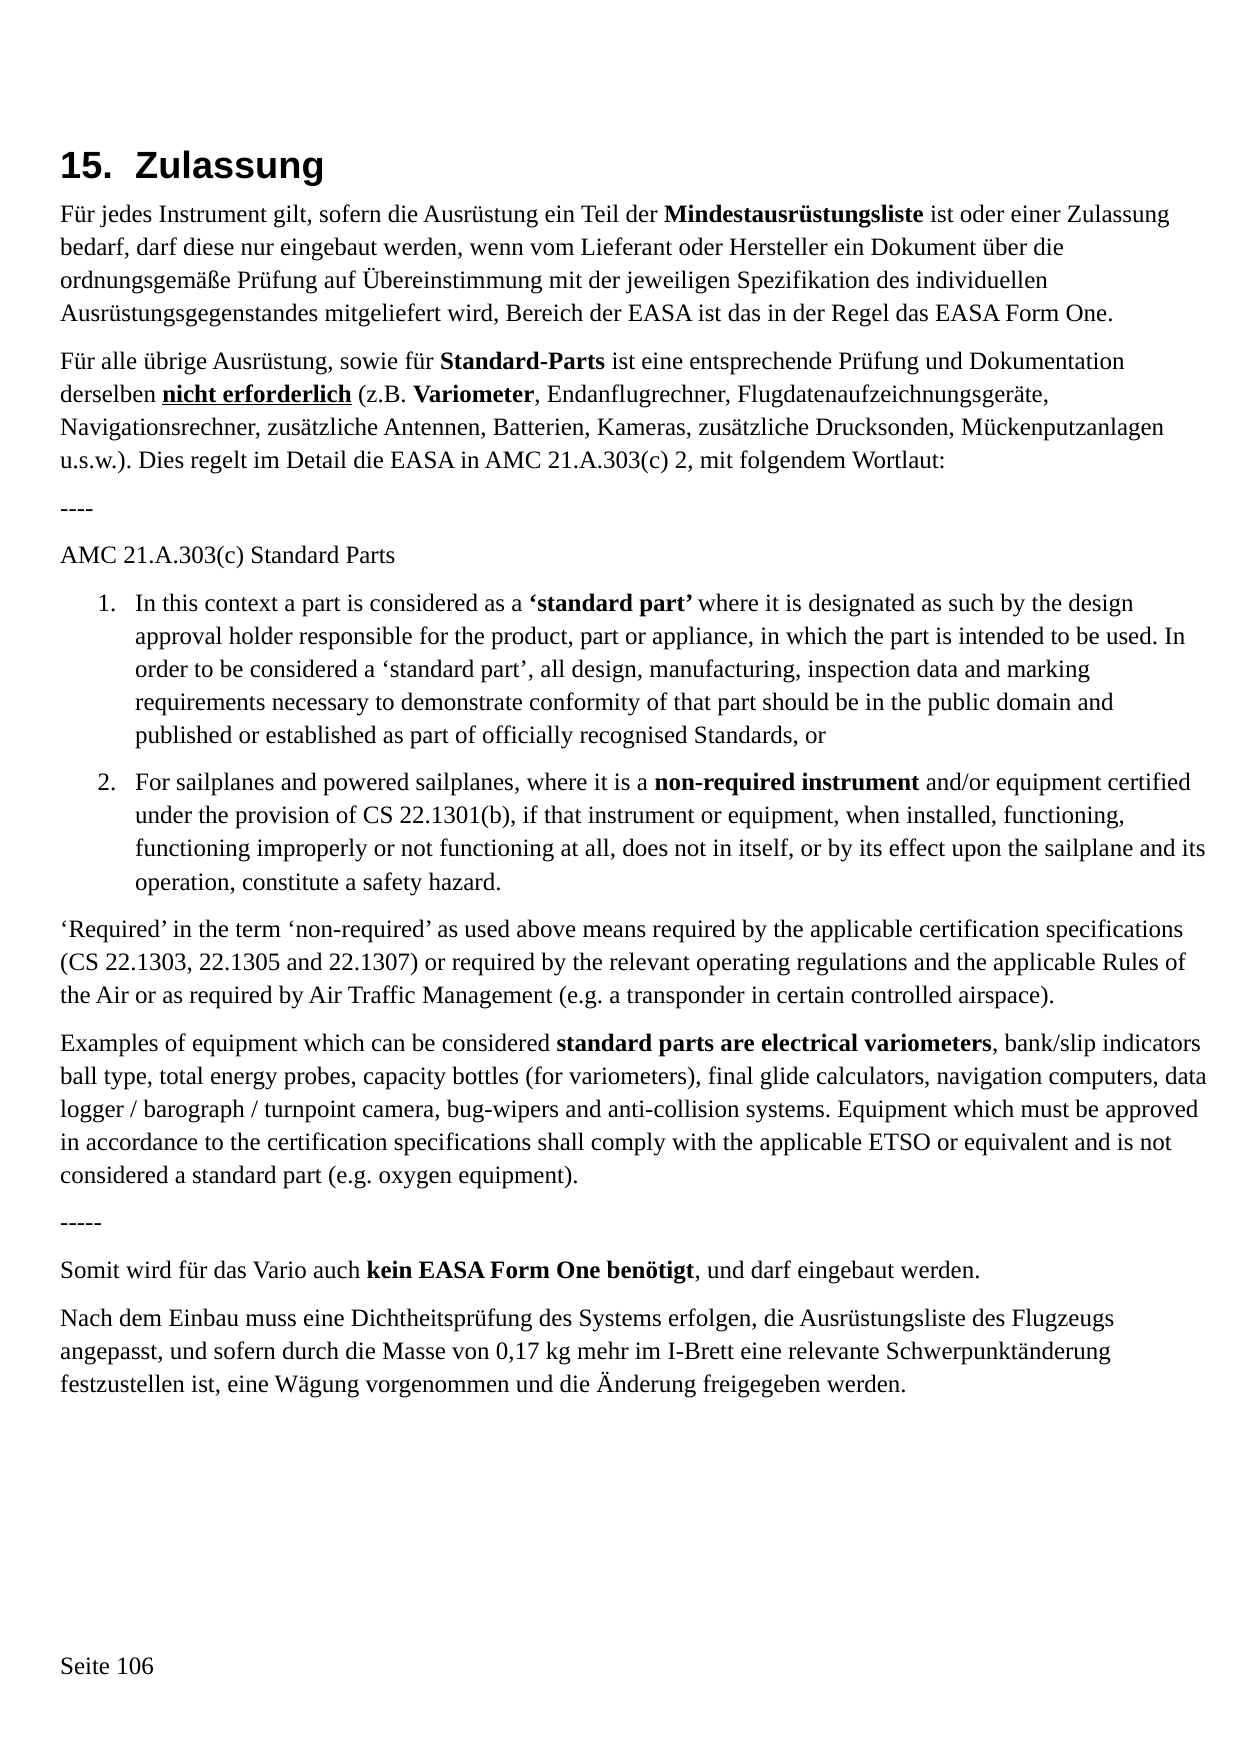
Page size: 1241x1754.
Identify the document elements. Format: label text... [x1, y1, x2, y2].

text AMC 21.A.303(c) Standard Parts [60, 540, 1207, 569]
text Somit wird für das Vario auch kein EASA Form One benötigt, und darf eingebaut werden. [60, 1255, 1207, 1284]
text Für alle übrige Ausrüstung, sowie für Standard-Parts ist eine entsprechende Prüfung und Dokumentation derselben nicht erforderlich (z.B. Variometer, Endanflugrechner, Flugdatenaufzeichnungsgeräte, Navigationsrechner, zusätzliche Antennen, Batterien, Kameras, zusätzliche Drucksonden, Mückenputzanlagen u.s.w.). Dies regelt im Detail die EASA in AMC 21.A.303(c) 2, mit folgendem Wortlaut: [60, 346, 1207, 474]
list For sailplanes and powered sailplanes, where it is a non-required instrument and/or equipment certified under the provision of CS 22.1301(b), if that instrument or equipment, when installed, functioning, functioning improperly or not functioning at all, does not in itself, or by its effect upon the sailplane and its operation, constitute a safety hazard. [97, 767, 1207, 895]
text ---- [60, 493, 1207, 521]
text Für jedes Instrument gilt, sofern die Ausrüstung ein Teil der Mindestausrüstungsliste ist oder einer Zulassung bedarf, darf diese nur eingebaut werden, wenn vom Lieferant oder Hersteller ein Dokument über die ordnungsgemäße Prüfung auf Übereinstimmung mit der jeweiligen Spezifikation des individuellen Ausrüstungsgegenstandes mitgeliefert wird, Bereich der EASA ist das in der Regel das EASA Form One. [60, 199, 1207, 327]
list In this context a part is considered as a ‘standard part’ where it is designated as such by the design approval holder responsible for the product, part or appliance, in which the part is intended to be used. In order to be considered a ‘standard part’, all design, manufacturing, inspection data and marking requirements necessary to demonstrate conformity of that part should be in the public domain and published or established as part of officially recognised Standards, or [97, 588, 1207, 749]
text ‘Required’ in the term ‘non-required’ as used above means required by the applicable certification specifications (CS 22.1303, 22.1305 and 22.1307) or required by the relevant operating regulations and the applicable Rules of the Air or as required by Air Traffic Management (e.g. a transponder in certain controlled airspace). [60, 914, 1207, 1009]
text ----- [60, 1207, 1207, 1236]
text Examples of equipment which can be considered standard parts are electrical variometers, bank/slip indicators ball type, total energy probes, capacity bottles (for variometers), final glide calculators, navigation computers, data logger / barograph / turnpoint camera, bug-wipers and anti-collision systems. Equipment which must be approved in accordance to the certification specifications shall comply with the applicable ETSO or equivalent and is not considered a standard part (e.g. oxygen equipment). [60, 1028, 1207, 1189]
text Nach dem Einbau muss eine Dichtheitsprüfung des Systems erfolgen, die Ausrüstungsliste des Flugzeugs angepasst, und sofern durch die Masse von 0,17 kg mehr im I-Brett eine relevante Schwerpunktänderung festzustellen ist, eine Wägung vorgenommen und die Änderung freigegeben werden. [60, 1303, 1207, 1397]
subtitle Zulassung [60, 143, 1207, 187]
